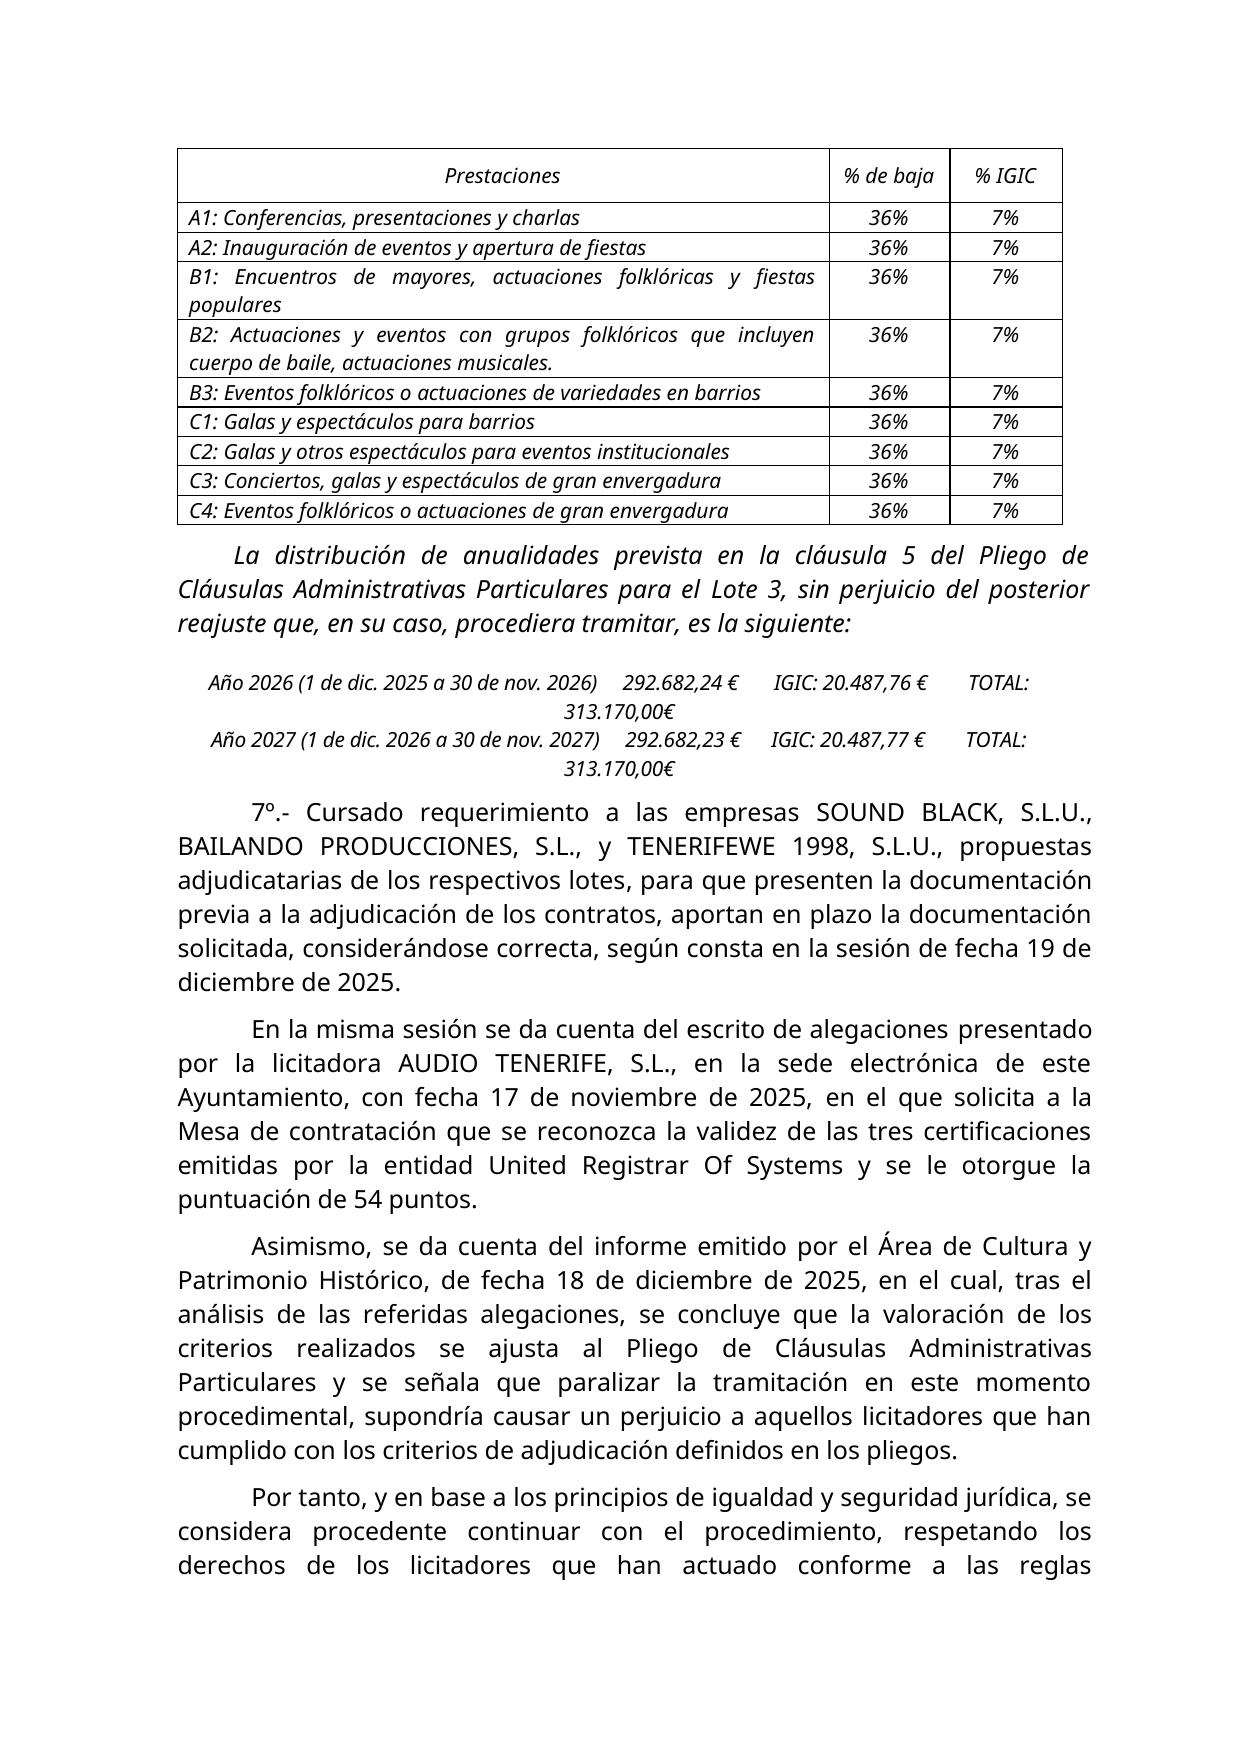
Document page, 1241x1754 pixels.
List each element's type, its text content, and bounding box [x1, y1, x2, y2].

table_header % IGIC [951, 149, 1062, 202]
table_cell C2: Galas y otros espectáculos para eventos institucionales [178, 437, 829, 465]
table_cell 36% [830, 466, 949, 495]
table_cell A1: Conferencias, presentaciones y charlas [178, 203, 829, 232]
text Año 2026 (1 de dic. 2025 a 30 de nov. 2026) 292.682,24 € IGIC: 20.487,76 € TOTAL: 313.170,00€ [177, 668, 1063, 725]
text Por tanto, y en base a los principios de igualdad y seguridad jurídica, se considera procedente continuar con el procedimiento, respetando los derechos de los licitadores que han actuado conforme a las reglas [177, 1479, 1093, 1582]
table_cell 7% [951, 437, 1062, 465]
table_cell 36% [830, 233, 949, 261]
table_cell B3: Eventos folklóricos o actuaciones de variedades en barrios [178, 378, 829, 406]
table_cell 36% [830, 262, 949, 319]
table_cell 36% [830, 320, 949, 377]
text La distribución de anualidades prevista en la cláusula 5 del Pliego de Cláusulas Administrativas Particulares para el Lote 3, sin perjuicio del posterior reajuste que, en su caso, procediera tramitar, es la siguiente: [177, 538, 1093, 640]
table_cell 7% [951, 320, 1062, 377]
table_cell 7% [951, 262, 1062, 319]
text En la misma sesión se da cuenta del escrito de alegaciones presentado por la licitadora AUDIO TENERIFE, S.L., en la sede electrónica de este Ayuntamiento, con fecha 17 de noviembre de 2025, en el que solicita a la Mesa de contratación que se reconozca la validez de las tres certificaciones emitidas por la entidad United Registrar Of Systems y se le otorgue la puntuación de 54 puntos. [177, 1012, 1093, 1216]
table_cell 7% [951, 378, 1062, 406]
table_cell A2: Inauguración de eventos y apertura de fiestas [178, 233, 829, 261]
table_cell 7% [951, 408, 1062, 436]
table_cell 7% [951, 496, 1062, 524]
table_cell B1: Encuentros de mayores, actuaciones folklóricas y fiestas populares [178, 262, 829, 319]
text Asimismo, se da cuenta del informe emitido por el Área de Cultura y Patrimonio Histórico, de fecha 18 de diciembre de 2025, en el cual, tras el análisis de las referidas alegaciones, se concluye que la valoración de los criterios realizados se ajusta al Pliego de Cláusulas Administrativas Particulares y se señala que paralizar la tramitación en este momento procedimental, supondría causar un perjuicio a aquellos licitadores que han cumplido con los criterios de adjudicación definidos en los pliegos. [177, 1228, 1093, 1467]
table_cell 7% [951, 466, 1062, 495]
table_header Prestaciones [178, 149, 829, 202]
text 7º.- Cursado requerimiento a las empresas SOUND BLACK, S.L.U., BAILANDO PRODUCCIONES, S.L., y TENERIFEWE 1998, S.L.U., propuestas adjudicatarias de los respectivos lotes, para que presenten la documentación previa a la adjudicación de los contratos, aportan en plazo la documentación solicitada, considerándose correcta, según consta en la sesión de fecha 19 de diciembre de 2025. [177, 795, 1093, 999]
table_cell C1: Galas y espectáculos para barrios [178, 408, 829, 436]
table_cell B2: Actuaciones y eventos con grupos folklóricos que incluyen cuerpo de baile, actuaciones musicales. [178, 320, 829, 377]
table_cell C3: Conciertos, galas y espectáculos de gran envergadura [178, 466, 829, 495]
table_cell 7% [951, 203, 1062, 232]
table_cell 36% [830, 378, 949, 406]
table_cell 36% [830, 203, 949, 232]
table_cell 36% [830, 496, 949, 524]
table_cell 36% [830, 408, 949, 436]
table_header % de baja [830, 149, 949, 202]
table_cell 7% [951, 233, 1062, 261]
table_cell 36% [830, 437, 949, 465]
table_cell C4: Eventos folklóricos o actuaciones de gran envergadura [178, 496, 829, 524]
text Año 2027 (1 de dic. 2026 a 30 de nov. 2027) 292.682,23 € IGIC: 20.487,77 € TOTAL: 313.170,00€ [177, 725, 1063, 782]
